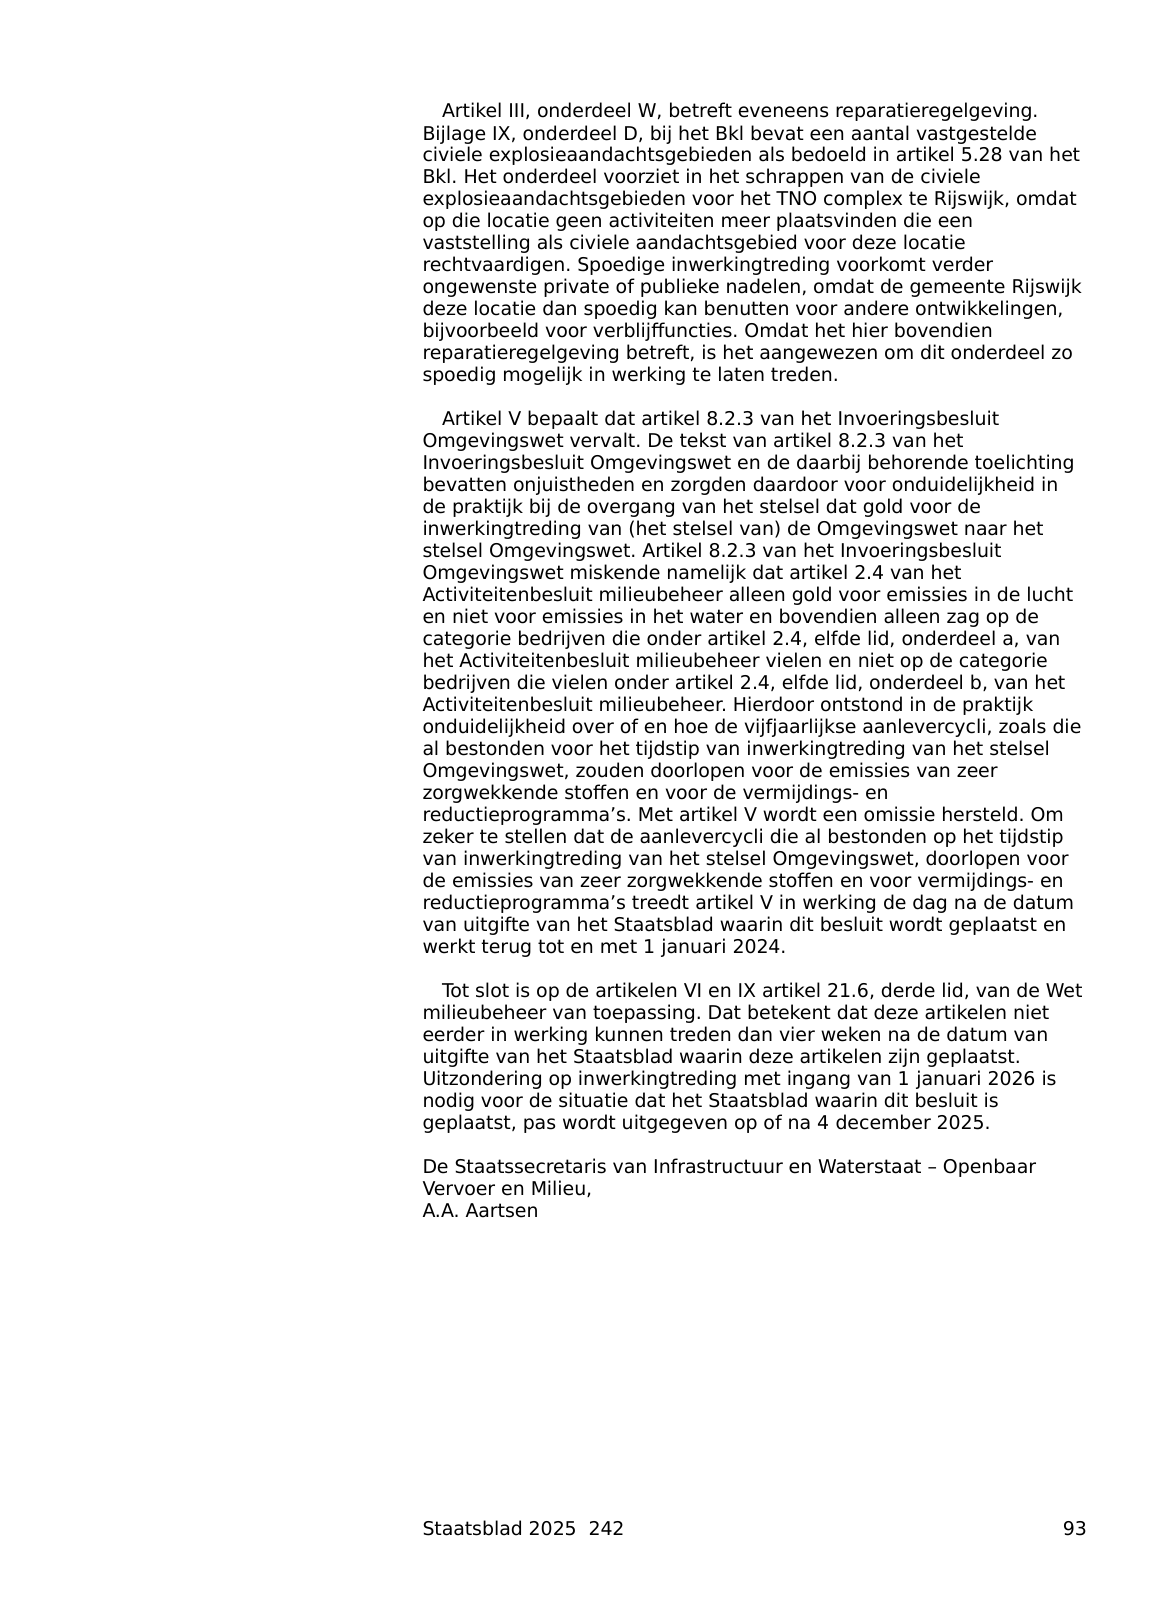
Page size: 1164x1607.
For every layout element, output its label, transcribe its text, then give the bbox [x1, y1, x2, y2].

text De Staatssecretaris van Infrastructuur en Waterstaat – Openbaar Vervoer en Milieu, A.A. Aartsen [422, 1156, 1087, 1222]
text Tot slot is op de artikelen VI en IX artikel 21.6, derde lid, van de Wet milieubeheer van toepassing. Dat betekent dat deze artikelen niet eerder in werking kunnen treden dan vier weken na de datum van uitgifte van het Staatsblad waarin deze artikelen zijn geplaatst. Uitzondering op inwerkingtreding met ingang van 1 januari 2026 is nodig voor de situatie dat het Staatsblad waarin dit besluit is geplaatst, pas wordt uitgegeven op of na 4 december 2025. [422, 980, 1087, 1134]
text Artikel V bepaalt dat artikel 8.2.3 van het Invoeringsbesluit Omgevingswet vervalt. De tekst van artikel 8.2.3 van het Invoeringsbesluit Omgevingswet en de daarbij behorende toelichting bevatten onjuistheden en zorgden daardoor voor onduidelijkheid in de praktijk bij de overgang van het stelsel dat gold voor de inwerkingtreding van (het stelsel van) de Omgevingswet naar het stelsel Omgevingswet. Artikel 8.2.3 van het Invoeringsbesluit Omgevingswet miskende namelijk dat artikel 2.4 van het Activiteitenbesluit milieubeheer alleen gold voor emissies in de lucht en niet voor emissies in het water en bovendien alleen zag op de categorie bedrijven die onder artikel 2.4, elfde lid, onderdeel a, van het Activiteitenbesluit milieubeheer vielen en niet op de categorie bedrijven die vielen onder artikel 2.4, elfde lid, onderdeel b, van het Activiteitenbesluit milieubeheer. Hierdoor ontstond in de praktijk onduidelijkheid over of en hoe de vijfjaarlijkse aanlevercycli, zoals die al bestonden voor het tijdstip van inwerkingtreding van het stelsel Omgevingswet, zouden doorlopen voor de emissies van zeer zorgwekkende stoffen en voor de vermijdings- en reductieprogramma’s. Met artikel V wordt een omissie hersteld. Om zeker te stellen dat de aanlevercycli die al bestonden op het tijdstip van inwerkingtreding van het stelsel Omgevingswet, doorlopen voor de emissies van zeer zorgwekkende stoffen en voor vermijdings- en reductieprogramma’s treedt artikel V in werking de dag na de datum van uitgifte van het Staatsblad waarin dit besluit wordt geplaatst en werkt terug tot en met 1 januari 2024. [422, 408, 1087, 958]
text Artikel III, onderdeel W, betreft eveneens reparatieregelgeving. Bijlage IX, onderdeel D, bij het Bkl bevat een aantal vastgestelde civiele explosieaandachtsgebieden als bedoeld in artikel 5.28 van het Bkl. Het onderdeel voorziet in het schrappen van de civiele explosieaandachtsgebieden voor het TNO complex te Rijswijk, omdat op die locatie geen activiteiten meer plaatsvinden die een vaststelling als civiele aandachtsgebied voor deze locatie rechtvaardigen. Spoedige inwerkingtreding voorkomt verder ongewenste private of publieke nadelen, omdat de gemeente Rijswijk deze locatie dan spoedig kan benutten voor andere ontwikkelingen, bijvoorbeeld voor verblijffuncties. Omdat het hier bovendien reparatieregelgeving betreft, is het aangewezen om dit onderdeel zo spoedig mogelijk in werking te laten treden. [422, 100, 1087, 386]
